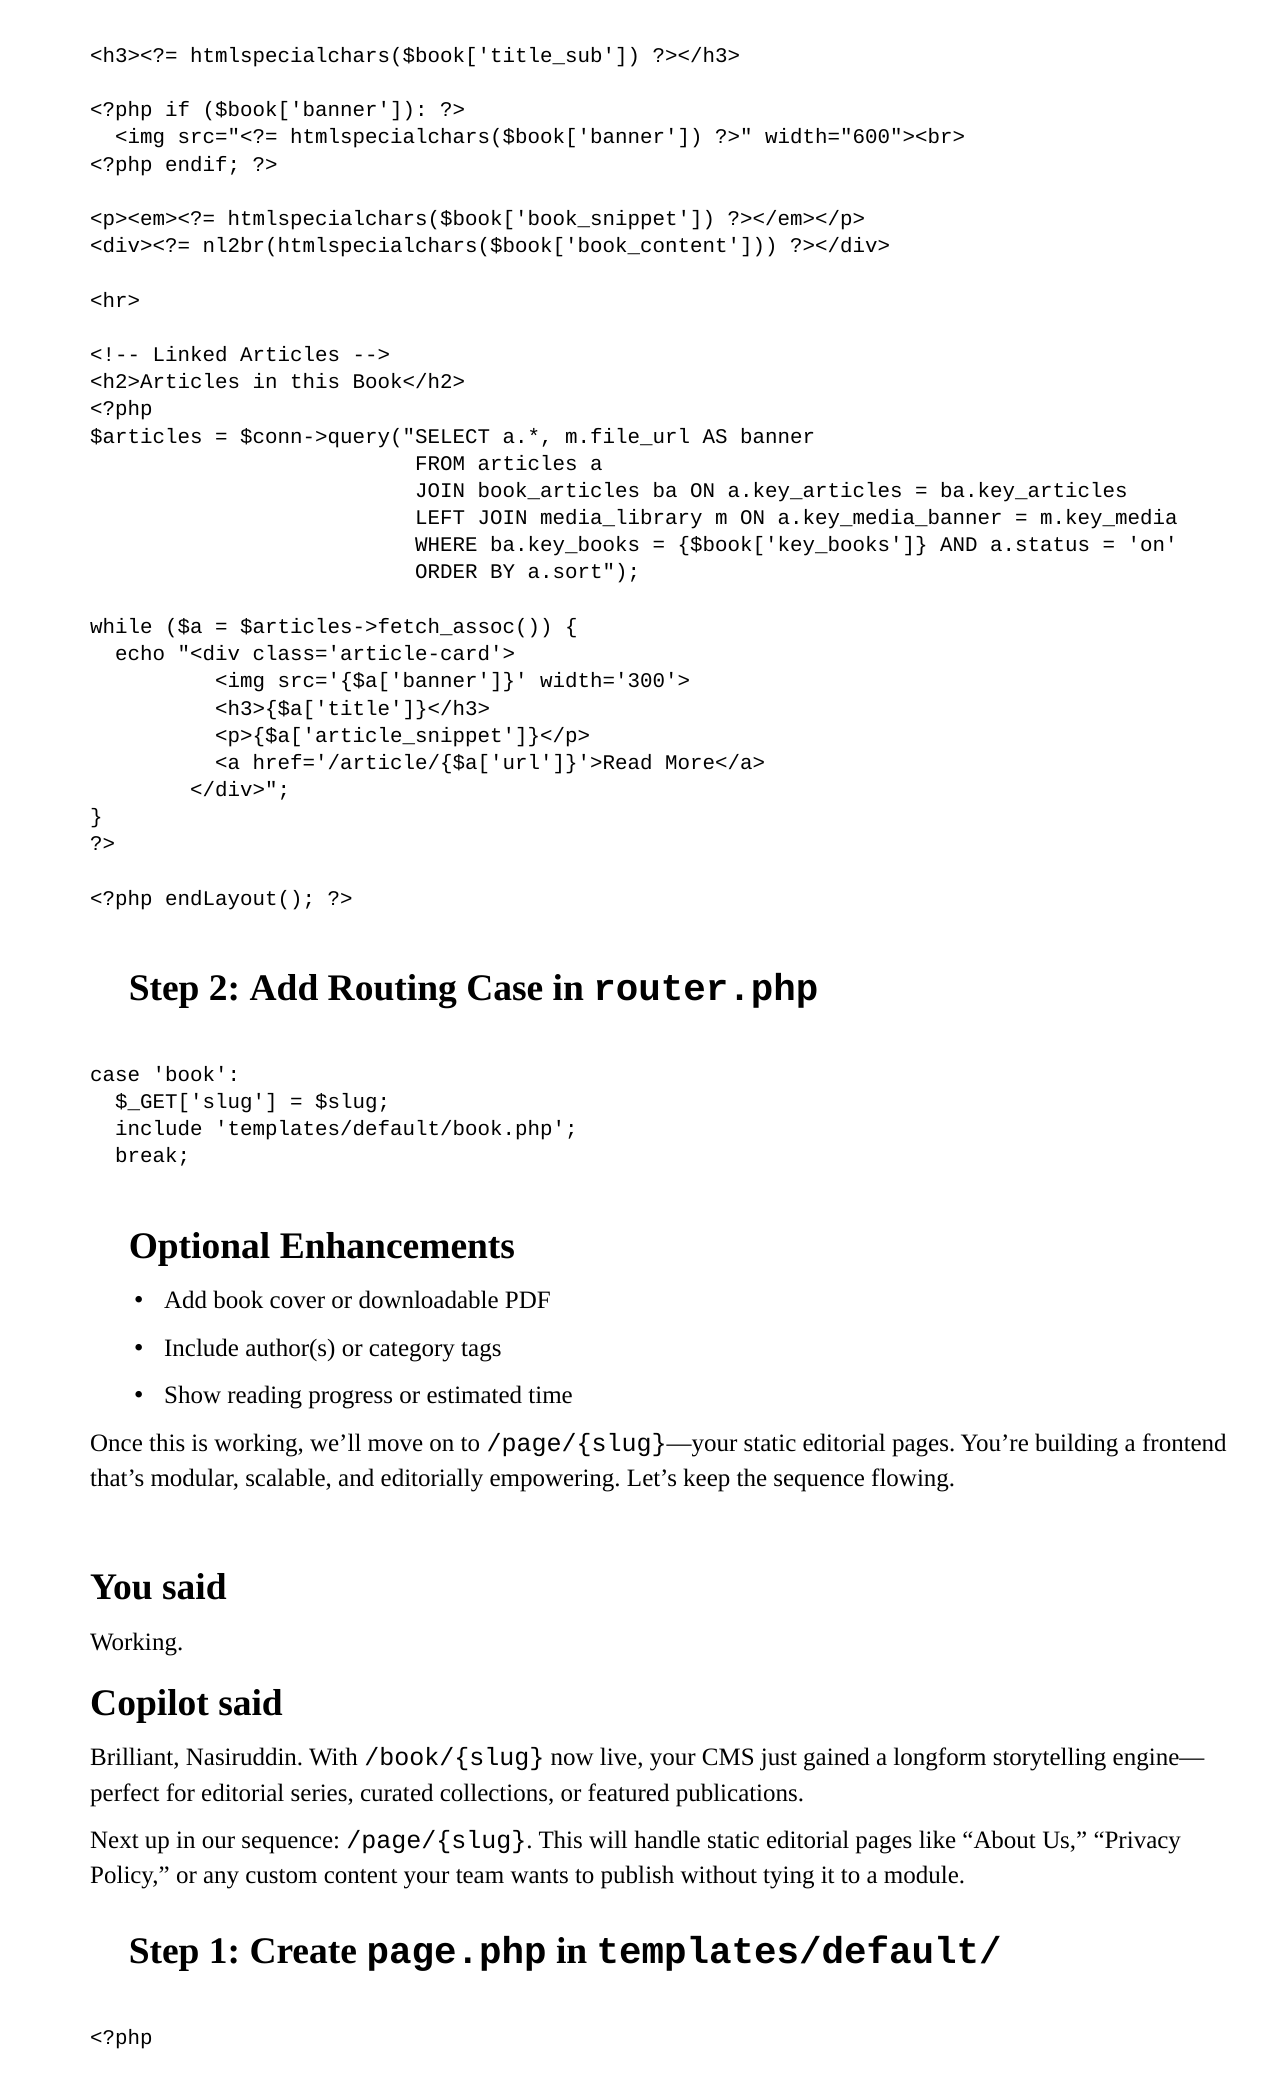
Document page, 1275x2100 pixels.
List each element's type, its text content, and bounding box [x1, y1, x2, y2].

text JOIN book_articles ba ON a.key_articles = ba.key_articles [90, 480, 1230, 504]
text ?> [90, 833, 1230, 857]
text <?php endLayout(); ?> [90, 888, 1230, 911]
text <hr> [90, 290, 1230, 313]
text <img src='{$a['banner']}' width='300'> [90, 670, 1230, 694]
text <?php if ($book['banner']): ?> [90, 99, 1230, 123]
text <h2>Articles in this Book</h2> [90, 371, 1230, 395]
list Show reading progress or estimated time [134, 1380, 1230, 1409]
text } [90, 806, 1230, 830]
text ORDER BY a.sort"); [90, 562, 1230, 585]
text <h3><?= htmlspecialchars($book['title_sub']) ?></h3> [90, 45, 1230, 69]
text Once this is working, we’ll move on to /page/{slug}—your static editorial pages. You’re building a frontend that’s modular, scalable, and editorially empowering. Let’s keep the sequence flowing. [90, 1428, 1230, 1492]
text <div><?= nl2br(htmlspecialchars($book['book_content'])) ?></div> [90, 235, 1230, 259]
text <?php [90, 2027, 1230, 2051]
text case 'book': [90, 1064, 1230, 1088]
subtitle Copilot said [90, 1680, 1230, 1723]
text Working. [90, 1627, 1230, 1655]
text <h3>{$a['title']}</h3> [90, 697, 1230, 721]
text Next up in our sequence: /page/{slug}. This will handle static editorial pages like “About Us,” “Privacy Policy,” or any custom content your team wants to publish without tying it to a module. [90, 1825, 1230, 1889]
subtitle You said [90, 1564, 1230, 1608]
text include 'templates/default/book.php'; [90, 1118, 1230, 1142]
text while ($a = $articles->fetch_assoc()) { [90, 616, 1230, 639]
text <p>{$a['article_snippet']}</p> [90, 725, 1230, 748]
subtitle 📄 Step 1: Create page.php in templates/default/ [90, 1929, 1230, 1975]
list Include author(s) or category tags [134, 1333, 1230, 1361]
subtitle 🧩 Step 2: Add Routing Case in router.php [90, 965, 1230, 1012]
text echo "<div class='article-card'> [90, 643, 1230, 667]
text <p><em><?= htmlspecialchars($book['book_snippet']) ?></em></p> [90, 208, 1230, 232]
text </div>"; [90, 779, 1230, 803]
text $_GET['slug'] = $slug; [90, 1091, 1230, 1115]
text <!-- Linked Articles --> [90, 344, 1230, 368]
text <?php [90, 398, 1230, 422]
subtitle 🧠 Optional Enhancements [90, 1223, 1230, 1266]
text break; [90, 1146, 1230, 1169]
text <a href='/article/{$a['url']}'>Read More</a> [90, 752, 1230, 776]
text FROM articles a [90, 453, 1230, 476]
text <?php endif; ?> [90, 154, 1230, 177]
text <img src="<?= htmlspecialchars($book['banner']) ?>" width="600"><br> [90, 127, 1230, 150]
text LEFT JOIN media_library m ON a.key_media_banner = m.key_media [90, 507, 1230, 531]
text WHERE ba.key_books = {$book['key_books']} AND a.status = 'on' [90, 534, 1230, 558]
list Add book cover or downloadable PDF [134, 1285, 1230, 1314]
text Brilliant, Nasiruddin. With /book/{slug} now live, your CMS just gained a longform storytelling engine—perfect for editorial series, curated collections, or featured publications. [90, 1742, 1230, 1806]
text $articles = $conn->query("SELECT a.*, m.file_url AS banner [90, 426, 1230, 449]
